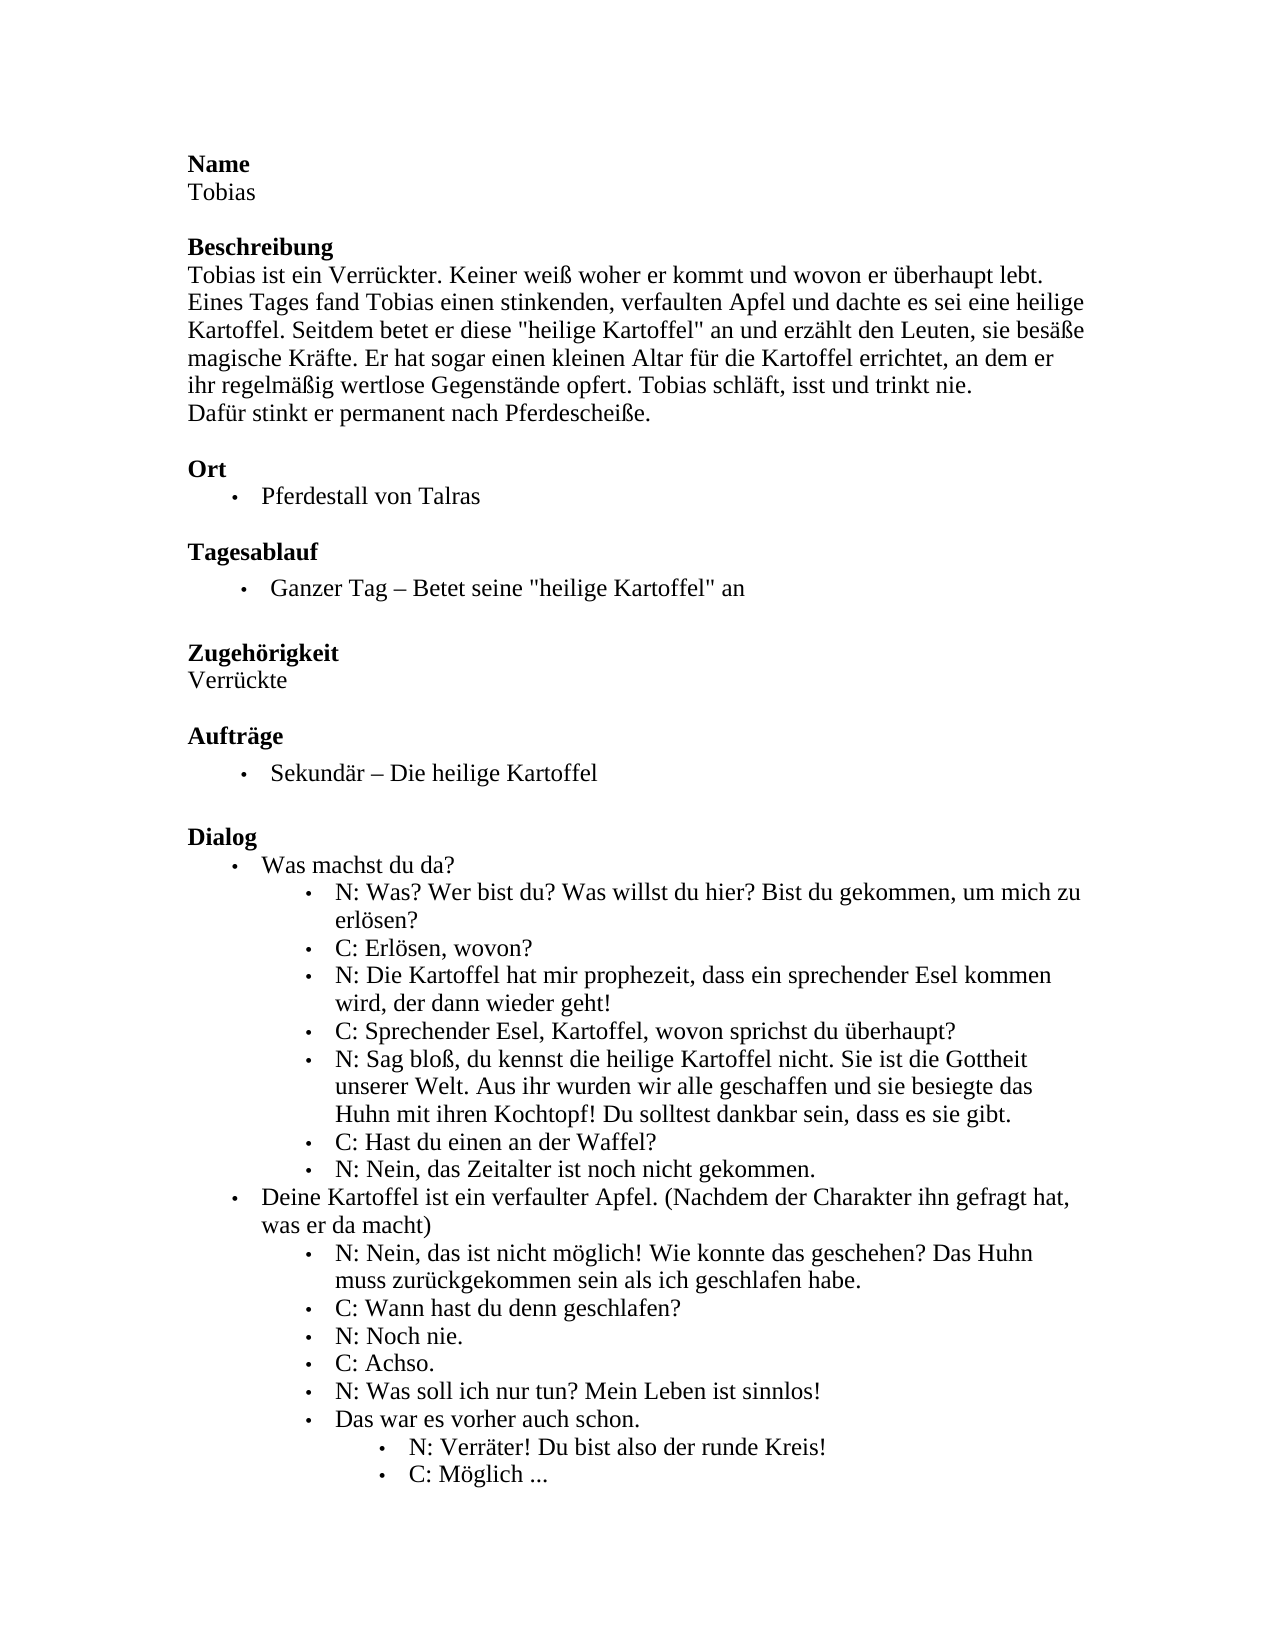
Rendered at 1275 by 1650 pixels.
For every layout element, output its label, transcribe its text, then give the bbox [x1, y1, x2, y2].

list C: Möglich ... [379, 1460, 1087, 1488]
list Ganzer Tag – Betet seine "heilige Kartoffel" an [241, 574, 1078, 602]
list N: Sag bloß, du kennst die heilige Kartoffel nicht. Sie ist die Gottheit unserer Welt. Aus ihr wurden wir alle geschaffen und sie besiegte das Huhn mit ihren Kochtopf! Du solltest dankbar sein, dass es sie gibt. [305, 1045, 1087, 1128]
list Das war es vorher auch schon. [305, 1405, 1087, 1433]
text Zugehörigkeit Verrückte Aufträge [187, 611, 1087, 750]
list C: Hast du einen an der Waffel? [305, 1128, 1087, 1156]
list C: Achso. [305, 1349, 1087, 1377]
list C: Erlösen, wovon? [305, 934, 1087, 962]
list N: Nein, das ist nicht möglich! Wie konnte das geschehen? Das Huhn muss zurückgekommen sein als ich geschlafen habe. [305, 1239, 1087, 1294]
list N: Die Kartoffel hat mir prophezeit, dass ein sprechender Esel kommen wird, der dann wieder geht! [305, 962, 1087, 1017]
list C: Wann hast du denn geschlafen? [305, 1294, 1087, 1322]
text Name Tobias Beschreibung Tobias ist ein Verrückter. Keiner weiß woher er kommt und wovon er überhaupt lebt. Eines Tages fand Tobias einen stinkenden, verfaulten Apfel und dachte es sei eine heilige Kartoffel. Seitdem betet er diese "heilige Kartoffel" an und erzählt den Leuten, sie besäße magische Kräfte. Er hat sogar einen kleinen Altar für die Kartoffel errichtet, an dem er ihr regelmäßig wertlose Gegenstände opfert. Tobias schläft, isst und trinkt nie. Dafür stinkt er permanent nach Pferdescheiße. Ort [187, 150, 1087, 482]
text Tagesablauf [187, 510, 1087, 566]
list Deine Kartoffel ist ein verfaulter Apfel. (Nachdem der Charakter ihn gefragt hat, was er da macht) [232, 1183, 1087, 1239]
list N: Was? Wer bist du? Was willst du hier? Bist du gekommen, um mich zu erlösen? [305, 878, 1087, 934]
list Pferdestall von Talras [232, 482, 1087, 510]
list Was machst du da? [232, 851, 1087, 878]
list C: Sprechender Esel, Kartoffel, wovon sprichst du überhaupt? [305, 1017, 1087, 1045]
list N: Verräter! Du bist also der runde Kreis! [379, 1433, 1087, 1460]
text Dialog [187, 795, 1087, 851]
list N: Noch nie. [305, 1322, 1087, 1349]
list N: Was soll ich nur tun? Mein Leben ist sinnlos! [305, 1377, 1087, 1405]
list Sekundär – Die heilige Kartoffel [241, 759, 1078, 786]
list N: Nein, das Zeitalter ist noch nicht gekommen. [305, 1156, 1087, 1183]
